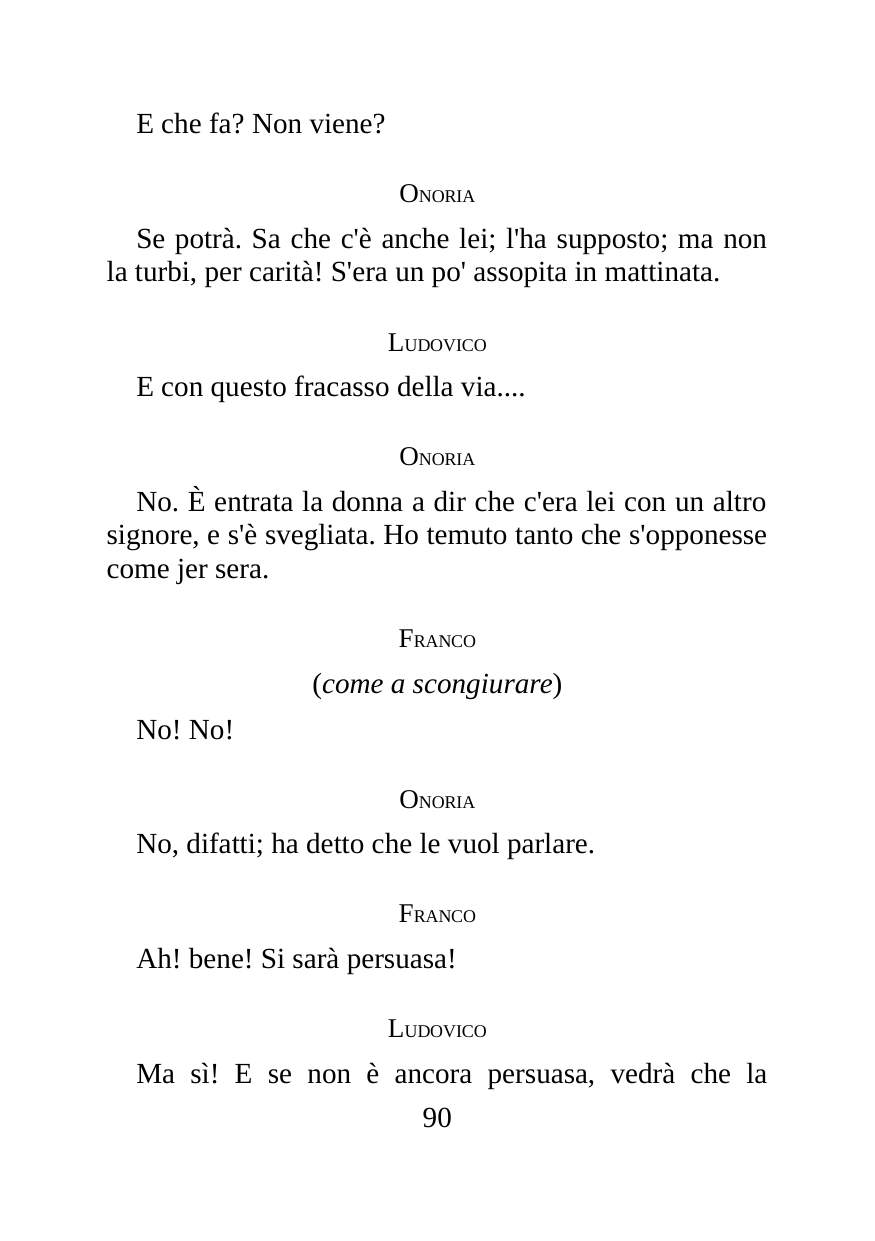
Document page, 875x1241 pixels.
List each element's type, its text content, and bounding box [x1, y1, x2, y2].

text Ludovico [106, 326, 768, 357]
text Onoria [106, 783, 768, 814]
text No, difatti; ha detto che le vuol parlare. [106, 826, 768, 860]
text Franco [106, 897, 768, 929]
text E con questo fracasso della via.... [106, 369, 768, 403]
text E che fa? Non viene? [106, 106, 768, 140]
text No! No! [106, 712, 768, 745]
text Ah! bene! Si sarà persuasa! [106, 941, 768, 975]
text Ludovico [106, 1012, 768, 1043]
text Onoria [106, 177, 768, 208]
text (come a scongiurare) [106, 666, 768, 699]
text No. È entrata la donna a dir che c'era lei con un altro signore, e s'è svegliata. Ho temuto tanto che s'opponesse come jer sera. [106, 484, 768, 584]
text Franco [106, 622, 768, 653]
text Ma sì! E se non è ancora persuasa, vedrà che la [106, 1056, 768, 1089]
text Se potrà. Sa che c'è anche lei; l'ha supposto; ma non la turbi, per carità! S'era un po' assopita in mattinata. [106, 221, 768, 288]
text Onoria [106, 440, 768, 471]
